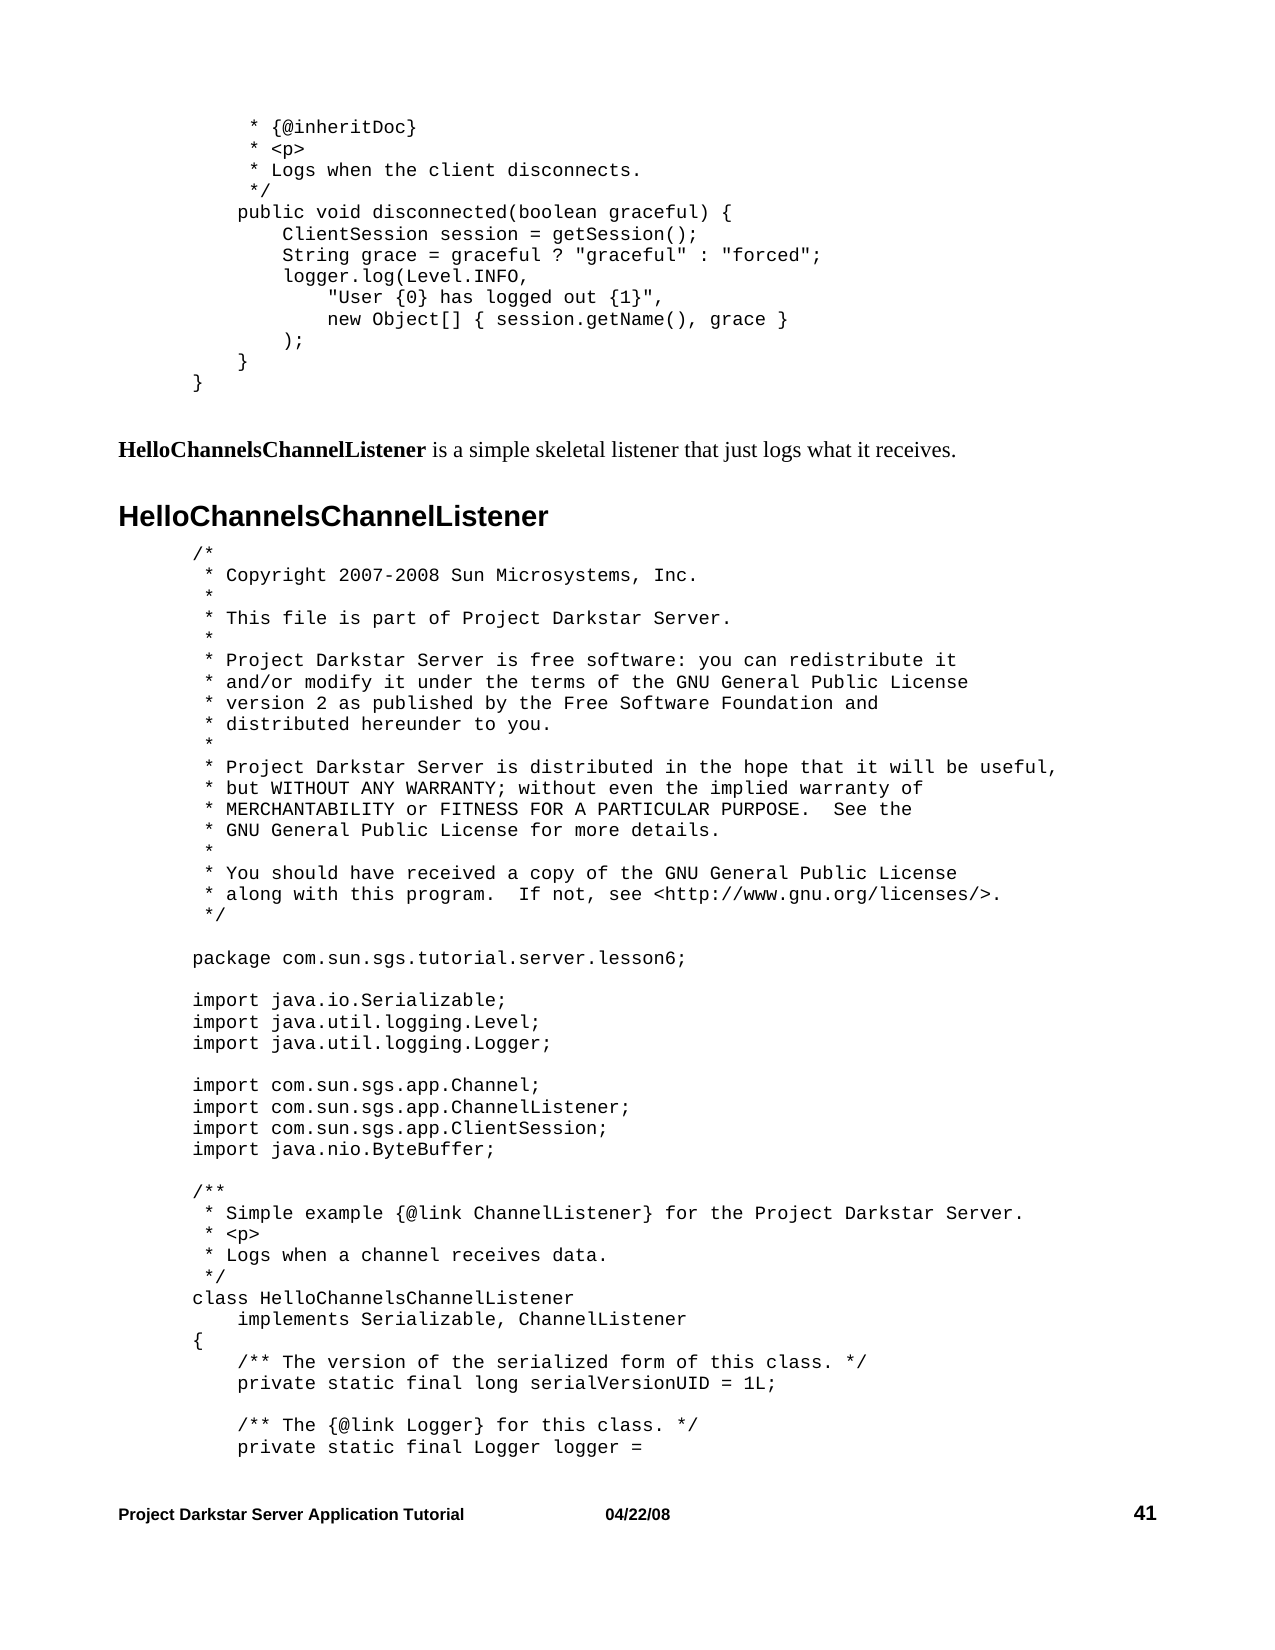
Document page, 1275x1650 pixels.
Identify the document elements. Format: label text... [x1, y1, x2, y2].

text import com.sun.sgs.app.Channel; [192, 1076, 1098, 1097]
text import java.util.logging.Logger; [192, 1034, 1098, 1055]
text * MERCHANTABILITY or FITNESS FOR A PARTICULAR PURPOSE. See the [192, 800, 1098, 821]
text * <p> [192, 1225, 1098, 1246]
text * GNU General Public License for more details. [192, 821, 1098, 842]
text /** The {@link Logger} for this class. */ [192, 1416, 1098, 1437]
text * [192, 587, 1098, 609]
text } [192, 373, 1098, 416]
text public void disconnected(boolean graceful) { [192, 203, 1098, 224]
text import com.sun.sgs.app.ChannelListener; [192, 1097, 1098, 1119]
text String grace = graceful ? "graceful" : "forced"; [192, 246, 1098, 267]
text * Project Darkstar Server is distributed in the hope that it will be useful, [192, 757, 1098, 779]
text * This file is part of Project Darkstar Server. [192, 609, 1098, 630]
text * but WITHOUT ANY WARRANTY; without even the implied warranty of [192, 779, 1098, 800]
text ClientSession session = getSession(); [192, 224, 1098, 246]
text logger.log(Level.INFO, [192, 267, 1098, 288]
text * [192, 842, 1098, 864]
text implements Serializable, ChannelListener [192, 1310, 1098, 1331]
text * [192, 630, 1098, 651]
text /* [192, 545, 1098, 566]
text */ [192, 182, 1098, 203]
text import java.util.logging.Level; [192, 1012, 1098, 1034]
text * version 2 as published by the Free Software Foundation and [192, 694, 1098, 715]
subtitle HelloChannelsChannelListener [118, 500, 1157, 532]
text * You should have received a copy of the GNU General Public License [192, 864, 1098, 885]
text /** The version of the serialized form of this class. */ [192, 1352, 1098, 1374]
text * [192, 736, 1098, 757]
text * distributed hereunder to you. [192, 715, 1098, 736]
text * and/or modify it under the terms of the GNU General Public License [192, 672, 1098, 694]
text */ [192, 1267, 1098, 1289]
text "User {0} has logged out {1}", [192, 288, 1098, 309]
text private static final long serialVersionUID = 1L; [192, 1374, 1098, 1395]
text } [192, 352, 1098, 373]
text package com.sun.sgs.tutorial.server.lesson6; [192, 949, 1098, 970]
text import java.io.Serializable; [192, 991, 1098, 1012]
text class HelloChannelsChannelListener [192, 1289, 1098, 1310]
text import com.sun.sgs.app.ClientSession; [192, 1119, 1098, 1140]
text * {@inheritDoc} [192, 118, 1098, 139]
text * Project Darkstar Server is free software: you can redistribute it [192, 651, 1098, 672]
text new Object[] { session.getName(), grace } [192, 309, 1098, 331]
text * Logs when a channel receives data. [192, 1246, 1098, 1267]
text */ [192, 906, 1098, 927]
text import java.nio.ByteBuffer; [192, 1140, 1098, 1161]
text * <p> [192, 139, 1098, 161]
text * Logs when the client disconnects. [192, 161, 1098, 182]
text /** [192, 1182, 1098, 1204]
text * Simple example {@link ChannelListener} for the Project Darkstar Server. [192, 1204, 1098, 1225]
text * Copyright 2007-2008 Sun Microsystems, Inc. [192, 566, 1098, 587]
text * along with this program. If not, see <http://www.gnu.org/licenses/>. [192, 885, 1098, 906]
text ); [192, 331, 1098, 352]
text private static final Logger logger = [192, 1437, 1098, 1459]
text { [192, 1331, 1098, 1352]
text HelloChannelsChannelListener is a simple skeletal listener that just logs what it receives. [118, 437, 1157, 462]
